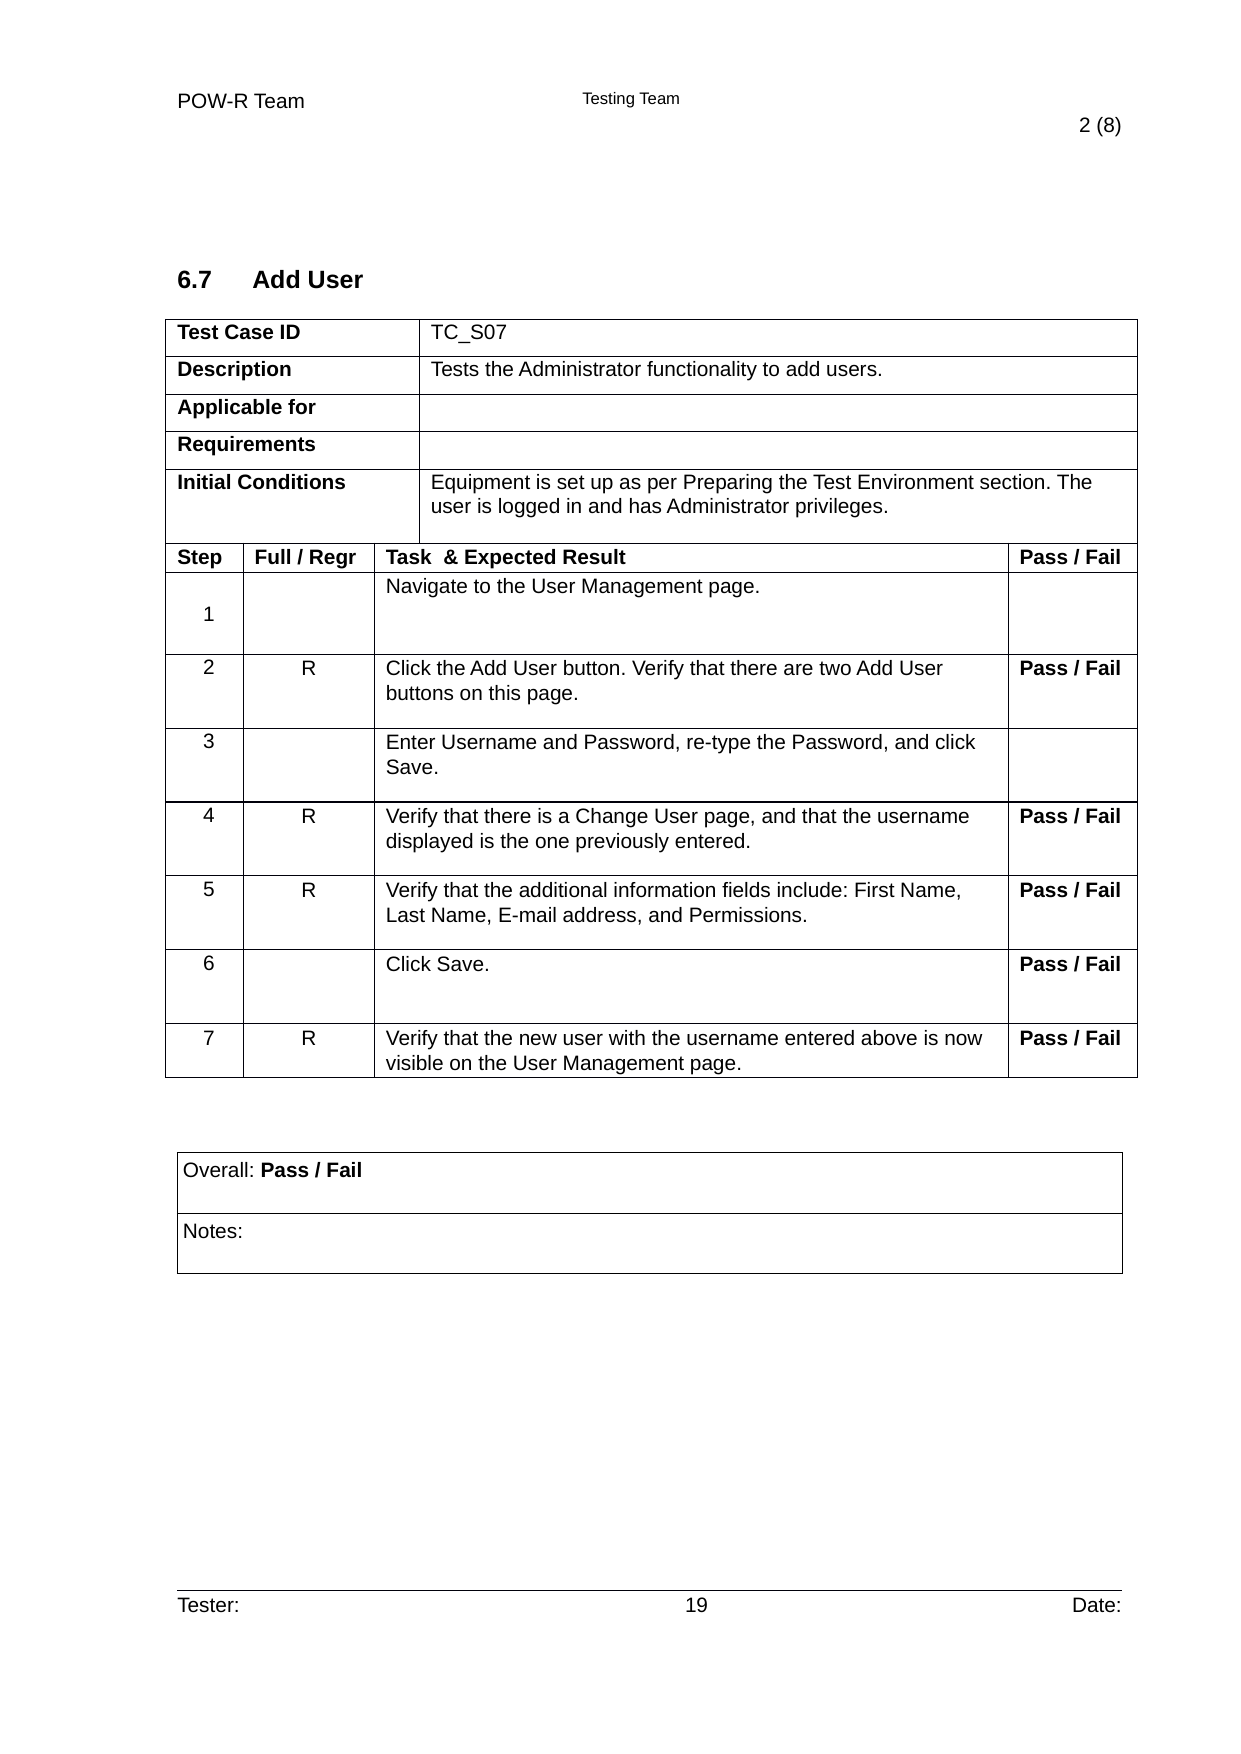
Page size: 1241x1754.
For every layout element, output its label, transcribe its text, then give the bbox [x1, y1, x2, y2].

table_cell Pass / Fail [1009, 655, 1137, 727]
table_cell Verify that the additional information fields include: First Name, Last Name, E-mail address, and Permissions. [375, 876, 1008, 949]
table_cell [166, 876, 243, 949]
table_cell [244, 573, 374, 653]
table_cell R [244, 803, 374, 875]
table_cell Verify that there is a Change User page, and that the username displayed is the one previously entered. [375, 803, 1008, 875]
table_cell [420, 395, 1137, 431]
table_cell [166, 729, 243, 801]
table_cell R [244, 876, 374, 949]
table_cell Click Save. [375, 950, 1008, 1023]
table_cell Requirements [166, 432, 419, 469]
table_cell Pass / Fail [1009, 876, 1137, 949]
table_cell Applicable for [166, 395, 419, 431]
table_cell [166, 803, 243, 875]
table_cell Verify that the new user with the username entered above is now visible on the User Management page. [375, 1024, 1008, 1077]
table_cell Full / Regr [244, 544, 374, 572]
table_cell Enter Username and Password, re-type the Password, and click Save. [375, 729, 1008, 801]
table_cell Task & Expected Result [375, 544, 1008, 572]
table_cell [166, 1024, 243, 1077]
table_cell [420, 432, 1137, 469]
table_cell Navigate to the User Management page. [375, 573, 1008, 653]
table_cell Initial Conditions [166, 470, 419, 543]
table_cell R [244, 1024, 374, 1077]
table_cell Pass / Fail [1009, 950, 1137, 1023]
table_cell Equipment is set up as per Preparing the Test Environment section. The user is logged in and has Administrator privileges. [420, 470, 1137, 543]
table_cell [166, 573, 243, 653]
table_cell Tests the Administrator functionality to add users. [420, 357, 1137, 394]
table_cell Click the Add User button. Verify that there are two Add User buttons on this page. [375, 655, 1008, 727]
table_header TC_S07 [420, 320, 1137, 356]
table_cell [244, 950, 374, 1023]
table_cell R [244, 655, 374, 727]
table_cell Step [166, 544, 243, 572]
table_cell [1009, 573, 1137, 653]
table_cell [166, 655, 243, 727]
table_header Overall: Pass / Fail [178, 1153, 1122, 1213]
table_cell Pass / Fail [1009, 544, 1137, 572]
table_cell Pass / Fail [1009, 1024, 1137, 1077]
table_cell [244, 729, 374, 801]
table_cell Notes: [178, 1214, 1122, 1273]
table_cell Pass / Fail [1009, 803, 1137, 875]
subtitle Add User [177, 265, 1122, 294]
table_cell [166, 950, 243, 1023]
table_cell [1009, 729, 1137, 801]
table_header Test Case ID [166, 320, 419, 356]
table_cell Description [166, 357, 419, 394]
